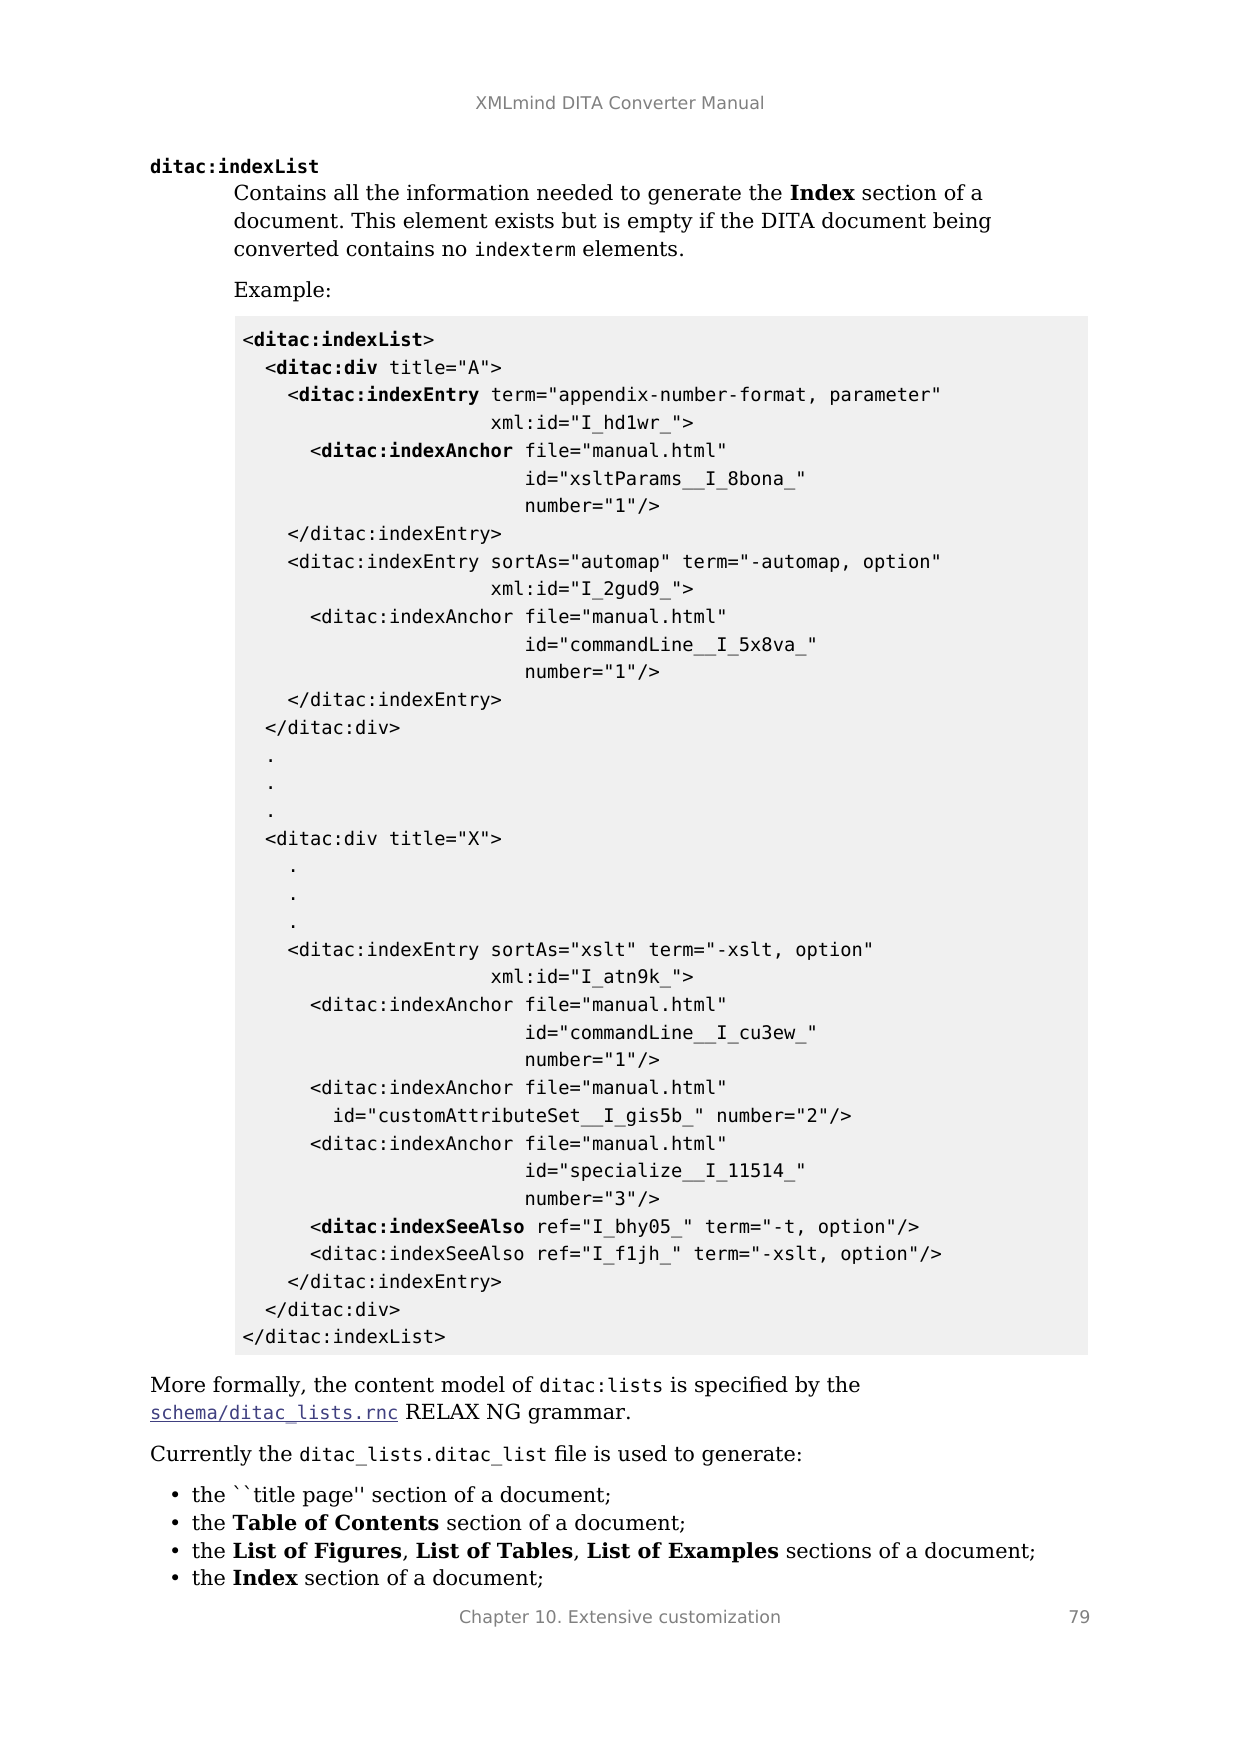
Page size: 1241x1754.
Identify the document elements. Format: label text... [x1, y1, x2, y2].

text Currently the ditac_lists.ditac_list file is used to generate: [150, 1438, 1090, 1466]
list the Index section of a document; [150, 1563, 1090, 1591]
list the Table of Contents section of a document; [150, 1507, 1090, 1535]
text Example: [233, 274, 1090, 302]
list the ``title page'' section of a document; [150, 1480, 1090, 1507]
list the List of Figures, List of Tables, List of Examples sections of a document; [150, 1535, 1090, 1563]
text More formally, the content model of ditac:lists is specified by the schema/ditac_lists.rnc RELAX NG grammar. [150, 1369, 1090, 1424]
text <ditac:indexList> <ditac:div title="A"> <ditac:indexEntry term="appendix-number-format, parameter" xml:id="I_hd1wr_"> <ditac:indexAnchor file="manual.html" id="xsltParams__I_8bona_" number="1"/> </ditac:indexEntry> <ditac:indexEntry sortAs="automap" term="-automap, option" xml:id="I_2gud9_"> <ditac:indexAnchor file="manual.html" id="commandLine__I_5x8va_" number="1"/> </ditac:indexEntry> </ditac:div> . . . <ditac:div title="X"> . . . <ditac:indexEntry sortAs="xslt" term="-xslt, option" xml:id="I_atn9k_"> <ditac:indexAnchor file="manual.html" id="commandLine__I_cu3ew_" number="1"/> <ditac:indexAnchor file="manual.html" id="customAttributeSet__I_gis5b_" number="2"/> <ditac:indexAnchor file="manual.html" id="specialize__I_11514_" number="3"/> <ditac:indexSeeAlso ref="I_bhy05_" term="-t, option"/> <ditac:indexSeeAlso ref="I_f1jh_" term="-xslt, option"/> </ditac:indexEntry> </ditac:div> </ditac:indexList> [235, 316, 1088, 1355]
text ditac:indexList [150, 150, 1090, 178]
text Contains all the information needed to generate the Index section of a document. This element exists but is empty if the DITA document being converted contains no indexterm elements. [233, 178, 1090, 261]
